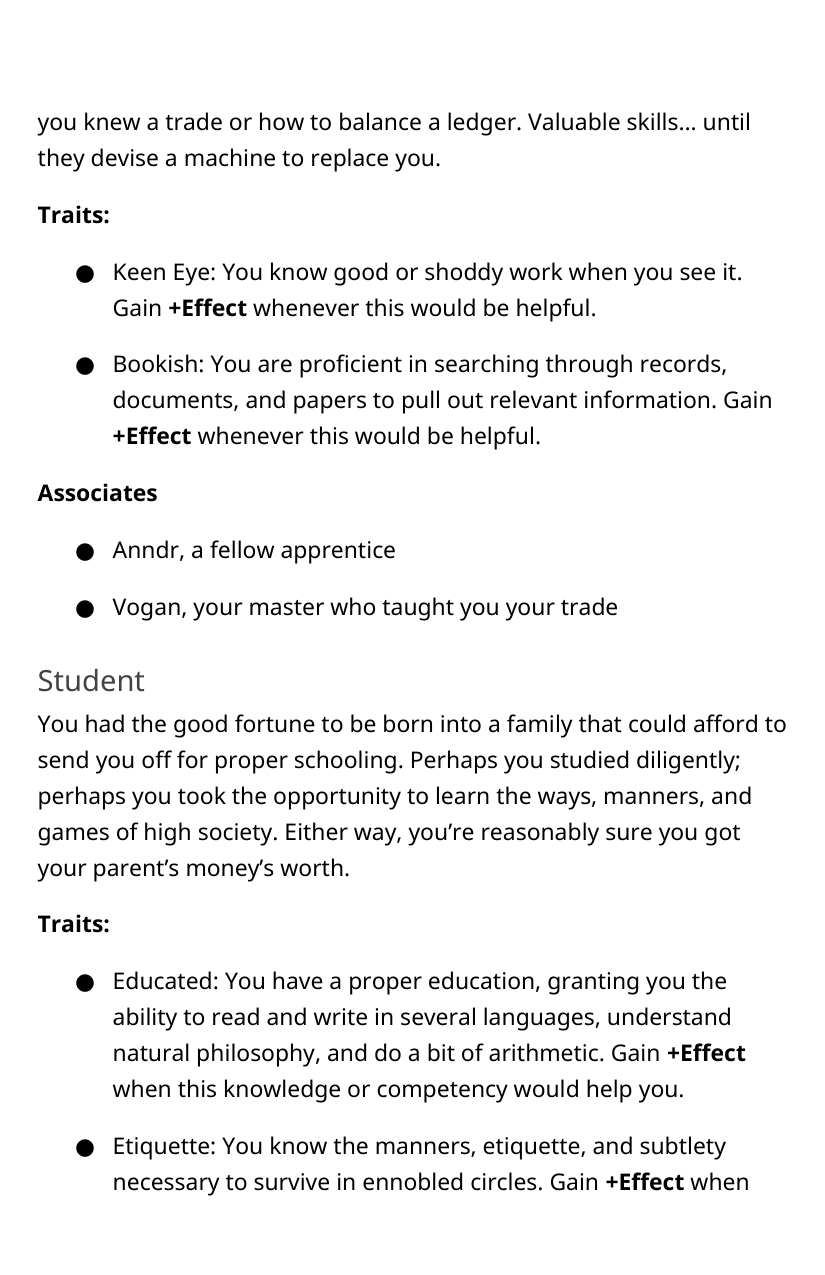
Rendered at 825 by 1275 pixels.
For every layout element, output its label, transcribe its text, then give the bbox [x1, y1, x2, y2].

list Vogan, your master who taught you your trade [75, 591, 787, 622]
list Bookish: You are proficient in searching through records, documents, and papers to pull out relevant information. Gain +Effect whenever this would be helpful. [75, 348, 787, 452]
list Etiquette: You know the manners, etiquette, and subtlety necessary to survive in ennobled circles. Gain +Effect when [75, 1130, 787, 1197]
list Educated: You have a proper education, granting you the ability to read and write in several languages, understand natural philosophy, and do a bit of arithmetic. Gain +Effect when this knowledge or competency would help you. [75, 965, 787, 1104]
subtitle Student [37, 660, 787, 699]
text Traits: [37, 199, 787, 230]
list Keen Eye: You know good or shoddy work when you see it. Gain +Effect whenever this would be helpful. [75, 256, 787, 323]
text Traits: [37, 908, 787, 940]
list Anndr, a fellow apprentice [75, 534, 787, 565]
text You had the good fortune to be born into a family that could afford to send you off for proper schooling. Perhaps you studied diligently; perhaps you took the opportunity to learn the ways, manners, and games of high society. Either way, you’re reasonably sure you got your parent’s money’s worth. [37, 708, 787, 883]
text you knew a trade or how to balance a ledger. Valuable skills… until they devise a machine to replace you. [37, 106, 787, 173]
text Associates [37, 477, 787, 508]
